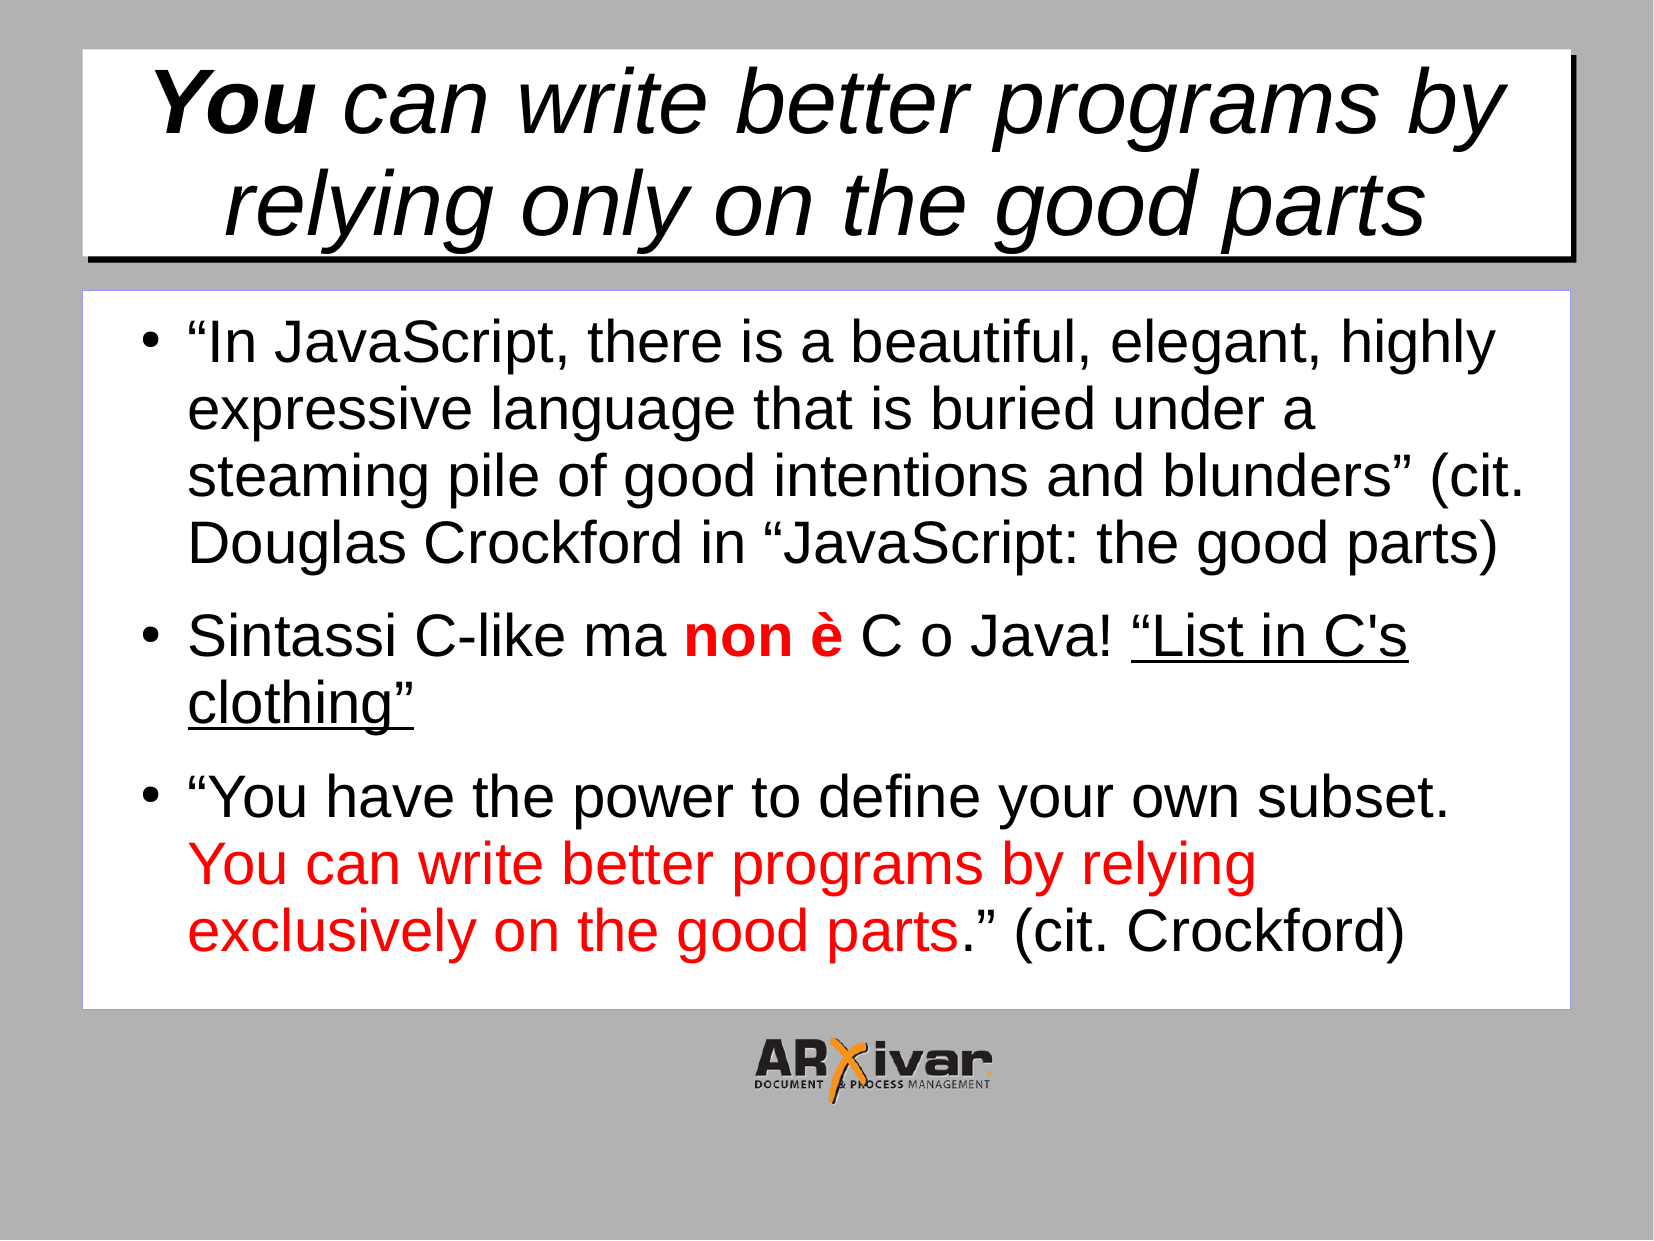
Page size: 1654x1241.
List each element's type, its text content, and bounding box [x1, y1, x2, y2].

title You can write better programs by relying only on the good parts [82, 49, 1571, 257]
list “In JavaScript, there is a beautiful, elegant, highly expressive language that is buried under a steaming pile of good intentions and blunders” (cit. Douglas Crockford in “JavaScript: the good parts) Sintassi C-like ma non è C o Java! “List in C's clothing” “You have the power to define your own subset. You can write better programs by relying exclusively on the good parts.” (cit. Crockford) [82, 290, 1571, 1010]
picture [755, 1031, 993, 1111]
